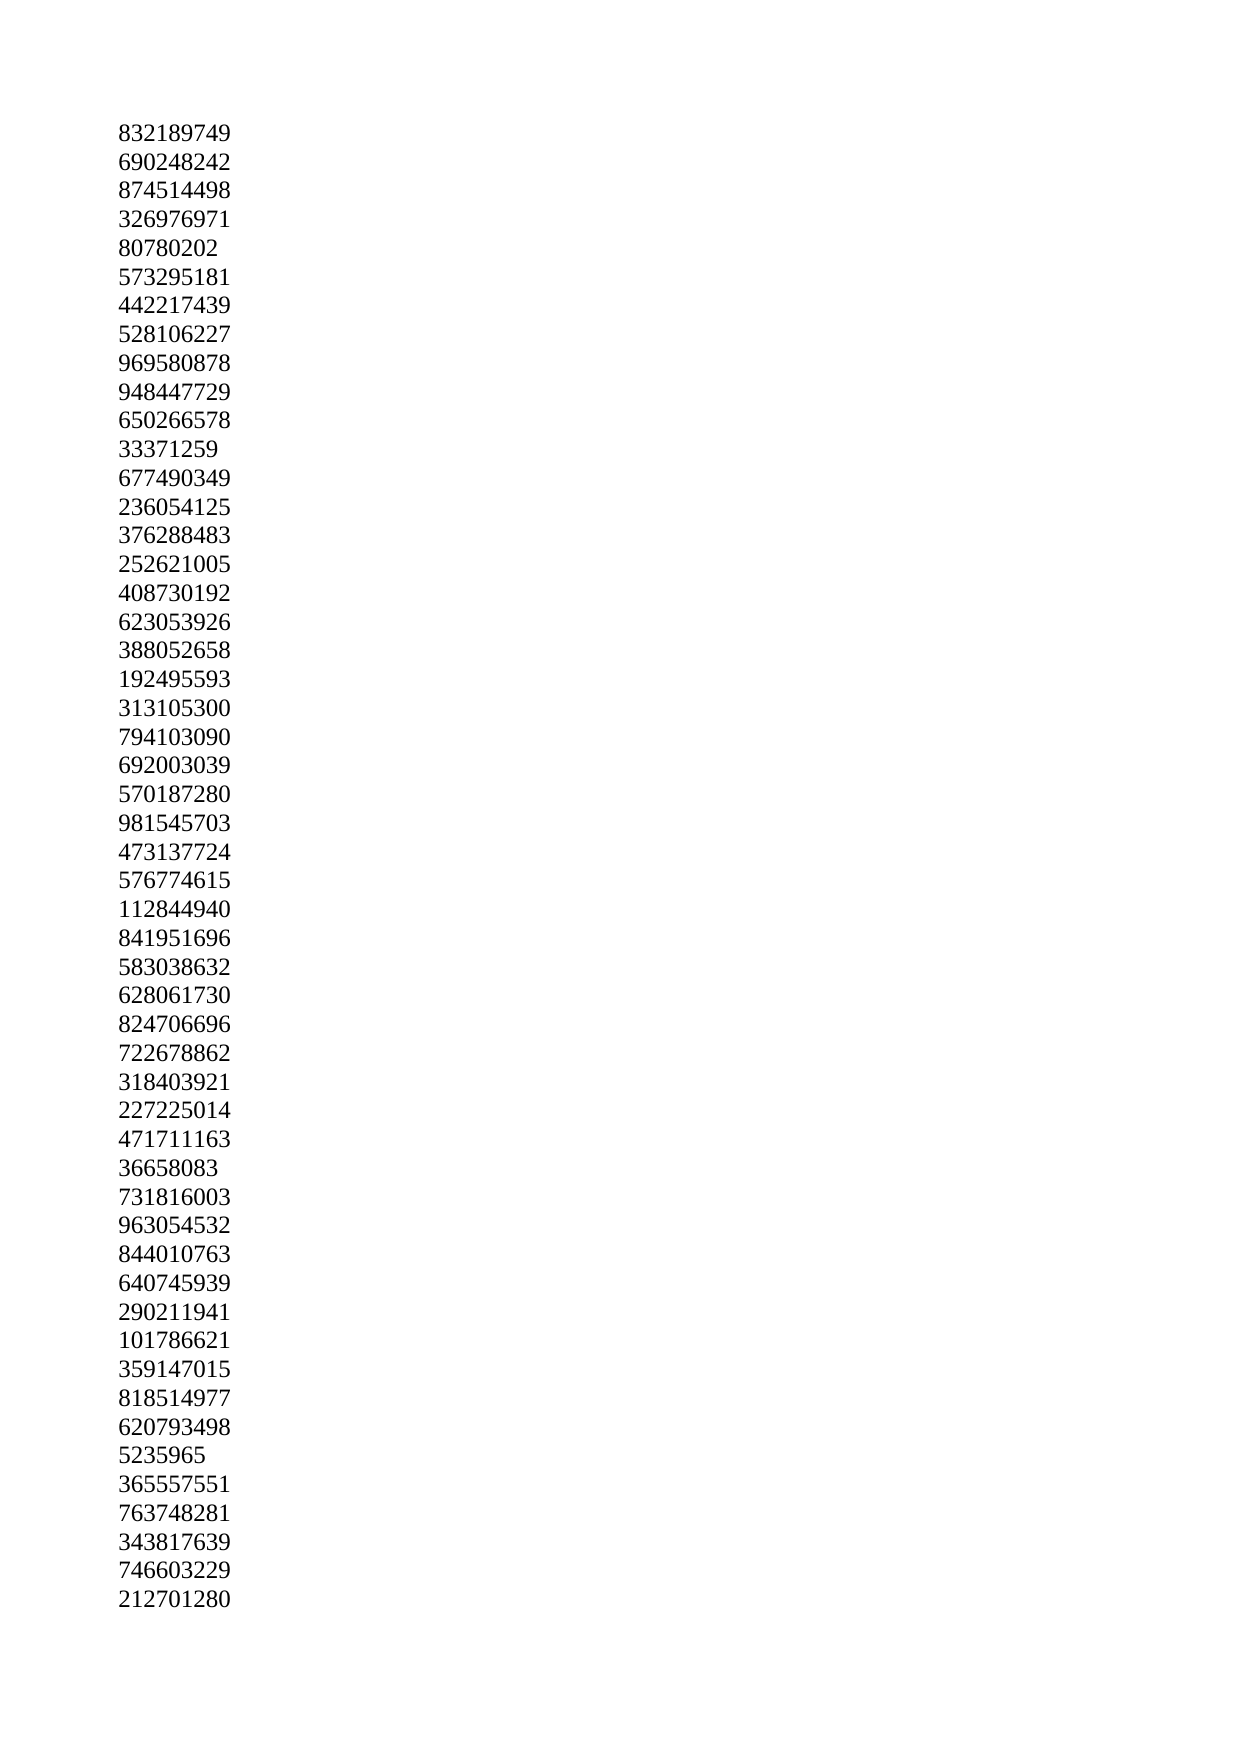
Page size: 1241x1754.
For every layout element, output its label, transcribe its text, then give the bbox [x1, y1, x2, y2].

table_cell 969580878 [118, 348, 1122, 377]
table_cell 388052658 [118, 636, 1122, 664]
table_cell 473137724 [118, 837, 1122, 866]
table_cell 318403921 [118, 1067, 1122, 1096]
table_cell 359147015 [118, 1354, 1122, 1383]
table_cell 963054532 [118, 1211, 1122, 1239]
table_cell 80780202 [118, 233, 1122, 262]
table_cell 746603229 [118, 1556, 1122, 1584]
table_cell 5235965 [118, 1441, 1122, 1469]
table_cell 33371259 [118, 434, 1122, 463]
table_cell 313105300 [118, 693, 1122, 722]
table_cell 442217439 [118, 291, 1122, 319]
table_cell 690248242 [118, 147, 1122, 176]
table_cell 343817639 [118, 1527, 1122, 1556]
table_cell 948447729 [118, 377, 1122, 406]
table_cell 236054125 [118, 492, 1122, 521]
table_cell 620793498 [118, 1412, 1122, 1441]
table_cell 874514498 [118, 176, 1122, 204]
table_cell 573295181 [118, 262, 1122, 291]
table_cell 376288483 [118, 521, 1122, 549]
table_cell 227225014 [118, 1096, 1122, 1124]
table_cell 528106227 [118, 319, 1122, 348]
table_cell 731816003 [118, 1182, 1122, 1211]
table_cell 794103090 [118, 722, 1122, 751]
table_cell 818514977 [118, 1383, 1122, 1412]
table_cell 101786621 [118, 1326, 1122, 1354]
table_cell 290211941 [118, 1297, 1122, 1326]
table_cell 192495593 [118, 664, 1122, 693]
table_cell 677490349 [118, 463, 1122, 492]
table_cell 824706696 [118, 1009, 1122, 1038]
table_cell 692003039 [118, 751, 1122, 779]
table_cell 365557551 [118, 1469, 1122, 1498]
table_cell 981545703 [118, 808, 1122, 837]
table_cell 326976971 [118, 204, 1122, 233]
table_cell 628061730 [118, 981, 1122, 1009]
table_cell 623053926 [118, 607, 1122, 636]
table_cell 722678862 [118, 1038, 1122, 1067]
table_cell 576774615 [118, 866, 1122, 894]
table_cell 640745939 [118, 1268, 1122, 1297]
table_cell 570187280 [118, 779, 1122, 808]
table_cell 763748281 [118, 1498, 1122, 1527]
table_cell 471711163 [118, 1124, 1122, 1153]
table_cell 408730192 [118, 578, 1122, 607]
table_cell 112844940 [118, 894, 1122, 923]
table_cell 844010763 [118, 1239, 1122, 1268]
table_cell 212701280 [118, 1584, 1122, 1613]
table_cell 841951696 [118, 923, 1122, 952]
table_cell 252621005 [118, 549, 1122, 578]
table_cell 650266578 [118, 406, 1122, 434]
table_cell 832189749 [118, 118, 1122, 147]
table_cell 36658083 [118, 1153, 1122, 1182]
table_cell 583038632 [118, 952, 1122, 981]
